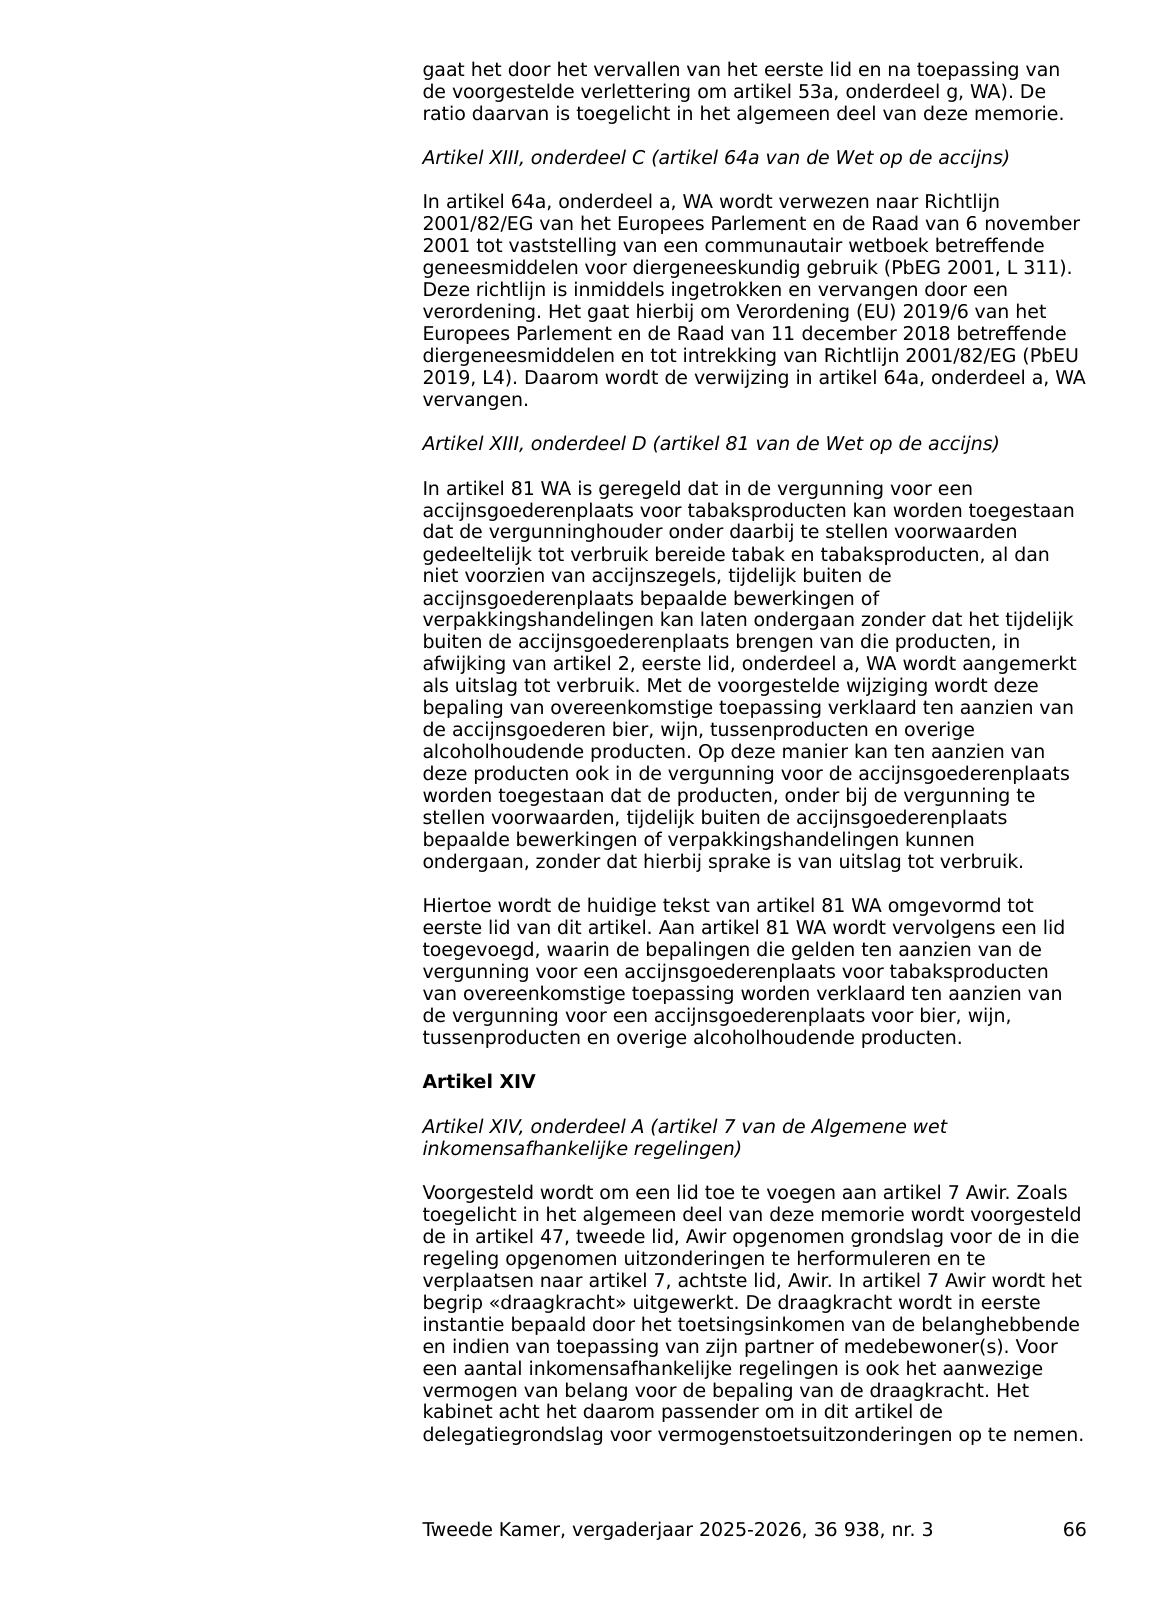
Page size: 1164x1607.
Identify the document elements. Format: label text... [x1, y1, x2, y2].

subtitle Artikel XIV, onderdeel A (artikel 7 van de Algemene wet inkomensafhankelijke regelingen) [422, 1116, 1087, 1159]
text In artikel 81 WA is geregeld dat in de vergunning voor een accijnsgoederenplaats voor tabaksproducten kan worden toegestaan dat de vergunninghouder onder daarbij te stellen voorwaarden gedeeltelijk tot verbruik bereide tabak en tabaksproducten, al dan niet voorzien van accijnszegels, tijdelijk buiten de accijnsgoederenplaats bepaalde bewerkingen of verpakkingshandelingen kan laten ondergaan zonder dat het tijdelijk buiten de accijnsgoederenplaats brengen van die producten, in afwijking van artikel 2, eerste lid, onderdeel a, WA wordt aangemerkt als uitslag tot verbruik. Met de voorgestelde wijziging wordt deze bepaling van overeenkomstige toepassing verklaard ten aanzien van de accijnsgoederen bier, wijn, tussenproducten en overige alcoholhoudende producten. Op deze manier kan ten aanzien van deze producten ook in de vergunning voor de accijnsgoederenplaats worden toegestaan dat de producten, onder bij de vergunning te stellen voorwaarden, tijdelijk buiten de accijnsgoederenplaats bepaalde bewerkingen of verpakkingshandelingen kunnen ondergaan, zonder dat hierbij sprake is van uitslag tot verbruik. [422, 477, 1087, 873]
text gaat het door het vervallen van het eerste lid en na toepassing van de voorgestelde verlettering om artikel 53a, onderdeel g, WA). De ratio daarvan is toegelicht in het algemeen deel van deze memorie. [422, 59, 1087, 125]
text In artikel 64a, onderdeel a, WA wordt verwezen naar Richtlijn 2001/82/EG van het Europees Parlement en de Raad van 6 november 2001 tot vaststelling van een communautair wetboek betreffende geneesmiddelen voor diergeneeskundig gebruik (PbEG 2001, L 311). Deze richtlijn is inmiddels ingetrokken en vervangen door een verordening. Het gaat hierbij om Verordening (EU) 2019/6 van het Europees Parlement en de Raad van 11 december 2018 betreffende diergeneesmiddelen en tot intrekking van Richtlijn 2001/82/EG (PbEU 2019, L4). Daarom wordt de verwijzing in artikel 64a, onderdeel a, WA vervangen. [422, 191, 1087, 411]
subtitle Artikel XIII, onderdeel D (artikel 81 van de Wet op de accijns) [422, 433, 1087, 455]
text Voorgesteld wordt om een lid toe te voegen aan artikel 7 Awir. Zoals toegelicht in het algemeen deel van deze memorie wordt voorgesteld de in artikel 47, tweede lid, Awir opgenomen grondslag voor de in die regeling opgenomen uitzonderingen te herformuleren en te verplaatsen naar artikel 7, achtste lid, Awir. In artikel 7 Awir wordt het begrip «draagkracht» uitgewerkt. De draagkracht wordt in eerste instantie bepaald door het toetsingsinkomen van de belanghebbende en indien van toepassing van zijn partner of medebewoner(s). Voor een aantal inkomensafhankelijke regelingen is ook het aanwezige vermogen van belang voor de bepaling van de draagkracht. Het kabinet acht het daarom passender om in dit artikel de delegatiegrondslag voor vermogenstoetsuitzonderingen op te nemen. [422, 1182, 1087, 1445]
text Hiertoe wordt de huidige tekst van artikel 81 WA omgevormd tot eerste lid van dit artikel. Aan artikel 81 WA wordt vervolgens een lid toegevoegd, waarin de bepalingen die gelden ten aanzien van de vergunning voor een accijnsgoederenplaats voor tabaksproducten van overeenkomstige toepassing worden verklaard ten aanzien van de vergunning voor een accijnsgoederenplaats voor bier, wijn, tussenproducten en overige alcoholhoudende producten. [422, 895, 1087, 1049]
subtitle Artikel XIII, onderdeel C (artikel 64a van de Wet op de accijns) [422, 147, 1087, 169]
subtitle Artikel XIV [422, 1071, 1087, 1093]
